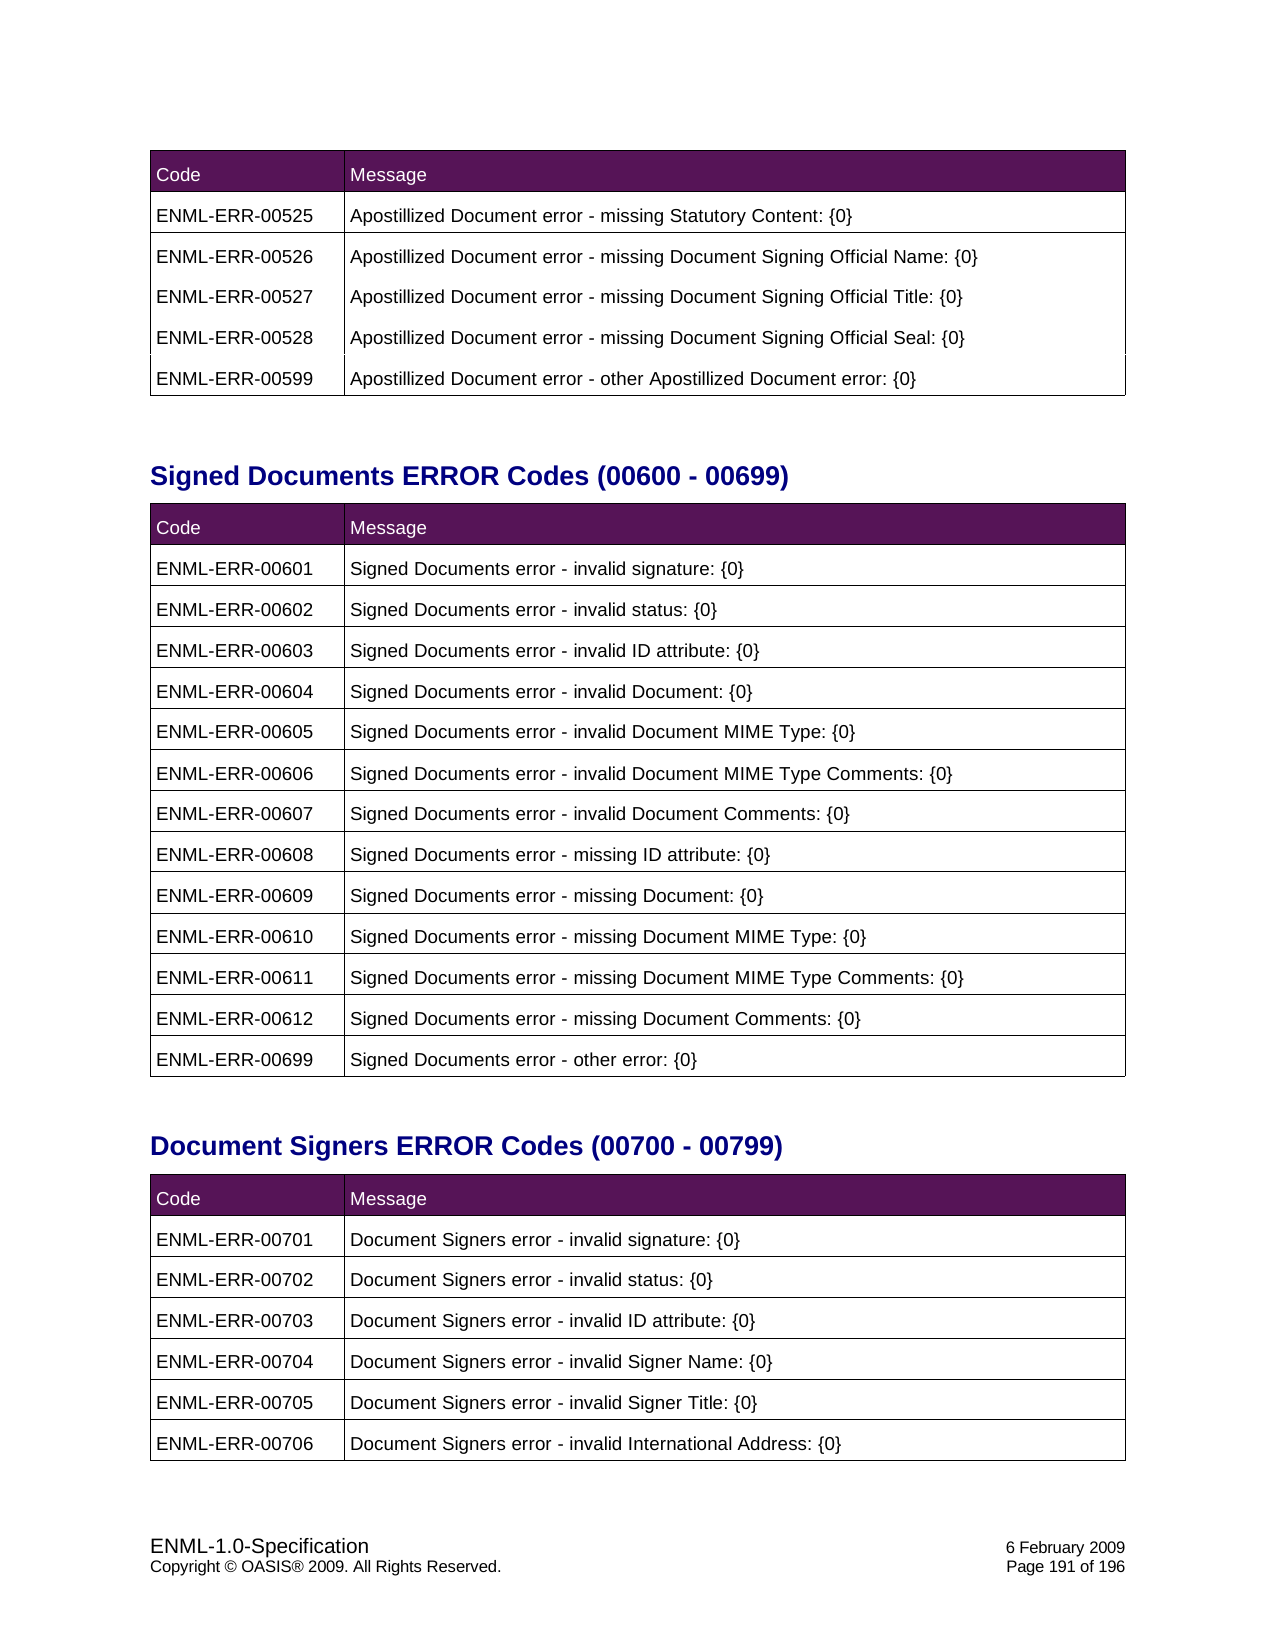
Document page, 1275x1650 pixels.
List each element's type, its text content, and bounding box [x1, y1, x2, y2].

table_cell Signed Documents error - invalid Document Comments: {0} [345, 791, 1125, 831]
table_cell ENML-ERR-00612 [151, 995, 344, 1035]
table_header Code [151, 1175, 344, 1215]
table_cell Document Signers error - invalid ID attribute: {0} [345, 1298, 1125, 1338]
table_cell ENML-ERR-00702 [151, 1257, 344, 1297]
table_cell ENML-ERR-00704 [151, 1339, 344, 1379]
table_cell Document Signers error - invalid Signer Name: {0} [345, 1339, 1125, 1379]
table_cell Apostillized Document error - missing Document Signing Official Name: {0} [345, 233, 1125, 273]
table_cell ENML-ERR-00699 [151, 1036, 344, 1076]
table_header Code [151, 504, 344, 544]
table_cell Apostillized Document error - missing Statutory Content: {0} [345, 192, 1125, 232]
table_cell Signed Documents error - invalid signature: {0} [345, 545, 1125, 585]
table_cell ENML-ERR-00526 [151, 233, 344, 273]
table_cell Signed Documents error - missing ID attribute: {0} [345, 832, 1125, 871]
table_cell ENML-ERR-00527 [151, 273, 344, 314]
table_cell ENML-ERR-00610 [151, 914, 344, 953]
table_cell ENML-ERR-00608 [151, 832, 344, 871]
table_cell ENML-ERR-00601 [151, 545, 344, 585]
table_cell Signed Documents error - invalid Document: {0} [345, 668, 1125, 708]
table_header Message [345, 504, 1125, 544]
table_cell ENML-ERR-00607 [151, 791, 344, 831]
table_cell ENML-ERR-00705 [151, 1380, 344, 1419]
table_cell ENML-ERR-00703 [151, 1298, 344, 1338]
table_cell Signed Documents error - invalid ID attribute: {0} [345, 627, 1125, 667]
table_cell Document Signers error - invalid Signer Title: {0} [345, 1380, 1125, 1419]
table_cell Signed Documents error - missing Document MIME Type Comments: {0} [345, 954, 1125, 994]
table_cell Signed Documents error - invalid Document MIME Type Comments: {0} [345, 750, 1125, 790]
table_cell ENML-ERR-00611 [151, 954, 344, 994]
table_cell ENML-ERR-00599 [151, 355, 344, 395]
table_cell Apostillized Document error - missing Document Signing Official Title: {0} [345, 273, 1125, 314]
table_cell ENML-ERR-00525 [151, 192, 344, 232]
table_cell Signed Documents error - missing Document Comments: {0} [345, 995, 1125, 1035]
table_cell Signed Documents error - invalid Document MIME Type: {0} [345, 709, 1125, 749]
table_cell ENML-ERR-00701 [151, 1216, 344, 1256]
table_cell Signed Documents error - invalid status: {0} [345, 586, 1125, 626]
table_cell ENML-ERR-00706 [151, 1420, 344, 1460]
table_cell ENML-ERR-00604 [151, 668, 344, 708]
table_cell ENML-ERR-00603 [151, 627, 344, 667]
table_cell Document Signers error - invalid International Address: {0} [345, 1420, 1125, 1460]
table_header Message [345, 1175, 1125, 1215]
table_cell ENML-ERR-00528 [151, 314, 344, 354]
subtitle Signed Documents ERROR Codes (00600 - 00699) [150, 461, 1125, 491]
subtitle Document Signers ERROR Codes (00700 - 00799) [150, 1101, 1125, 1161]
table_cell Signed Documents error - other error: {0} [345, 1036, 1125, 1076]
table_cell ENML-ERR-00602 [151, 586, 344, 626]
table_cell Apostillized Document error - missing Document Signing Official Seal: {0} [345, 314, 1125, 354]
table_header Code [151, 151, 344, 191]
table_cell Apostillized Document error - other Apostillized Document error: {0} [345, 355, 1125, 395]
table_cell ENML-ERR-00609 [151, 872, 344, 913]
table_header Message [345, 151, 1125, 191]
table_cell ENML-ERR-00606 [151, 750, 344, 790]
table_cell Document Signers error - invalid signature: {0} [345, 1216, 1125, 1256]
table_cell Document Signers error - invalid status: {0} [345, 1257, 1125, 1297]
table_cell Signed Documents error - missing Document MIME Type: {0} [345, 914, 1125, 953]
table_cell Signed Documents error - missing Document: {0} [345, 872, 1125, 913]
table_cell ENML-ERR-00605 [151, 709, 344, 749]
